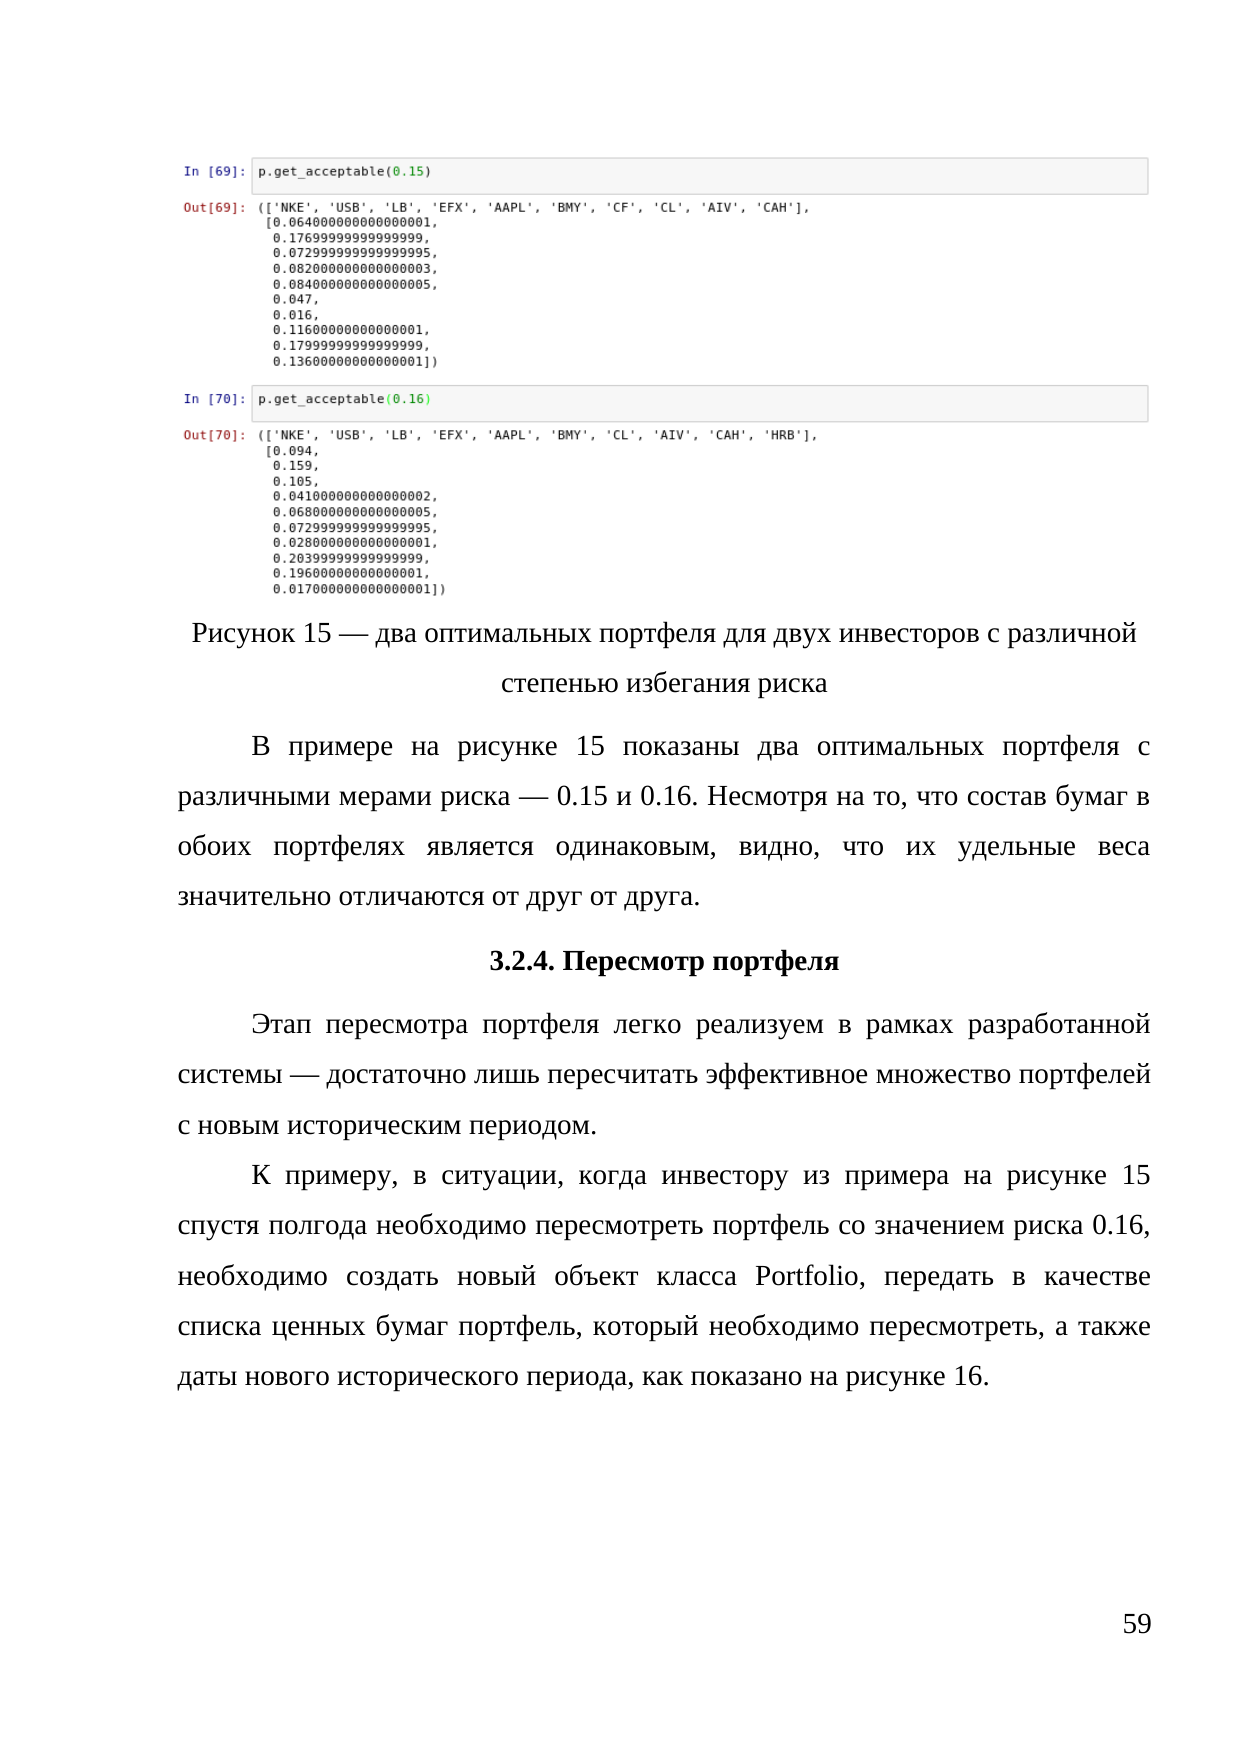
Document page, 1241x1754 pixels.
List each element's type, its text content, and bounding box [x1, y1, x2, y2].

picture [177, 153, 1152, 599]
subtitle 3.2.4. Пересмотр портфеля [177, 943, 1152, 977]
text Этап пересмотра портфеля легко реализуем в рамках разработанной системы — достаточно лишь пересчитать эффективное множество портфелей с новым историческим периодом. [177, 1006, 1152, 1140]
text К примеру, в ситуации, когда инвестору из примера на рисунке 15 спустя полгода необходимо пересмотреть портфель со значением риска 0.16, необходимо создать новый объект класса Portfolio, передать в качестве списка ценных бумаг портфель, который необходимо пересмотреть, а также даты нового исторического периода, как показано на рисунке 16. [177, 1157, 1152, 1392]
text В примере на рисунке 15 показаны два оптимальных портфеля с различными мерами риска — 0.15 и 0.16. Несмотря на то, что состав бумаг в обоих портфелях является одинаковым, видно, что их удельные веса значительно отличаются от друг от друга. [177, 728, 1152, 912]
text Рисунок 15 — два оптимальных портфеля для двух инвесторов с различной степенью избегания риска [177, 599, 1152, 699]
